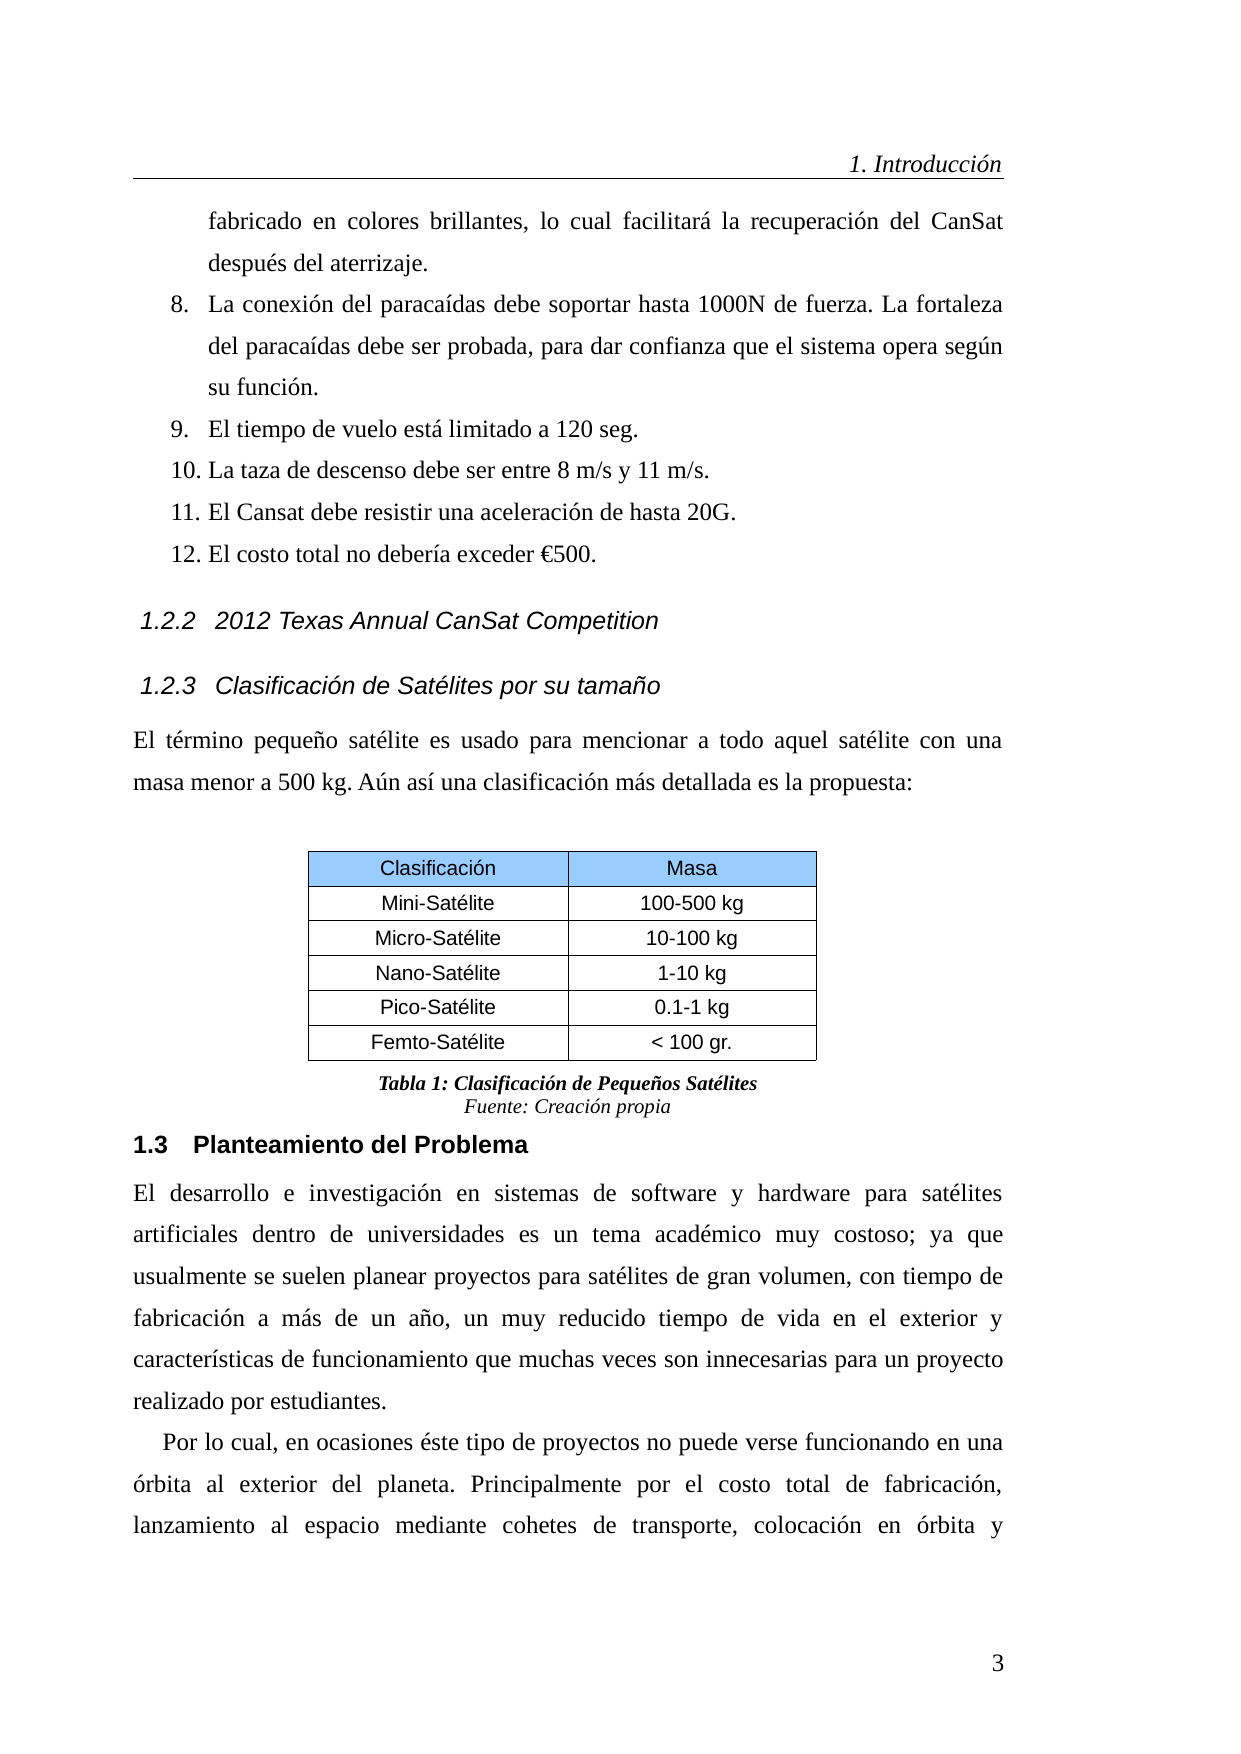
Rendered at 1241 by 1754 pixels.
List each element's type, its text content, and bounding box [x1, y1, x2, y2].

text El término pequeño satélite es usado para mencionar a todo aquel satélite con una masa menor a 500 kg. Aún así una clasificación más detallada es la propuesta: [133, 726, 1004, 796]
text El desarrollo e investigación en sistemas de software y hardware para satélites artificiales dentro de universidades es un tema académico muy costoso; ya que usualmente se suelen planear proyectos para satélites de gran volumen, con tiempo de fabricación a más de un año, un muy reducido tiempo de vida en el exterior y características de funcionamiento que muchas veces son innecesarias para un proyecto realizado por estudiantes. [133, 1179, 1004, 1414]
list El Cansat debe resistir una aceleración de hasta 20G. [170, 498, 1004, 526]
list La conexión del paracaídas debe soportar hasta 1000N de fuerza. La fortaleza del paracaídas debe ser probada, para dar confianza que el sistema opera según su función. [170, 290, 1004, 401]
table_cell 1-10 kg [569, 956, 816, 990]
table_cell Mini-Satélite [309, 887, 568, 920]
text Fuente: Creación propia [133, 1094, 1004, 1118]
table_cell Nano-Satélite [309, 956, 568, 990]
table_cell < 100 gr. [569, 1026, 816, 1060]
table_cell Pico-Satélite [309, 991, 568, 1025]
table_cell 10-100 kg [569, 921, 816, 955]
list La taza de descenso debe ser entre 8 m/s y 11 m/s. [170, 457, 1004, 484]
list El tiempo de vuelo está limitado a 120 seg. [170, 415, 1004, 443]
table_cell Femto-Satélite [309, 1026, 568, 1060]
list fabricado en colores brillantes, lo cual facilitará la recuperación del CanSat después del aterrizaje. [170, 207, 1004, 277]
table_header Clasificación [309, 852, 568, 886]
table_header Masa [569, 852, 816, 886]
text Por lo cual, en ocasiones éste tipo de proyectos no puede verse funcionando en una órbita al exterior del planeta. Principalmente por el costo total de fabricación, lanzamiento al espacio mediante cohetes de transporte, colocación en órbita y [133, 1428, 1004, 1539]
subtitle Clasificación de Satélites por su tamaño [140, 672, 1004, 700]
list El costo total no debería exceder €500. [170, 540, 1004, 567]
table_cell 0.1-1 kg [569, 991, 816, 1025]
text Tabla 1: Clasificación de Pequeños Satélites [133, 1072, 1004, 1094]
subtitle 2012 Texas Annual CanSat Competition [140, 606, 1004, 634]
subtitle Planteamiento del Problema [133, 1131, 1004, 1159]
table_cell Micro-Satélite [309, 921, 568, 955]
table_cell 100-500 kg [569, 887, 816, 920]
